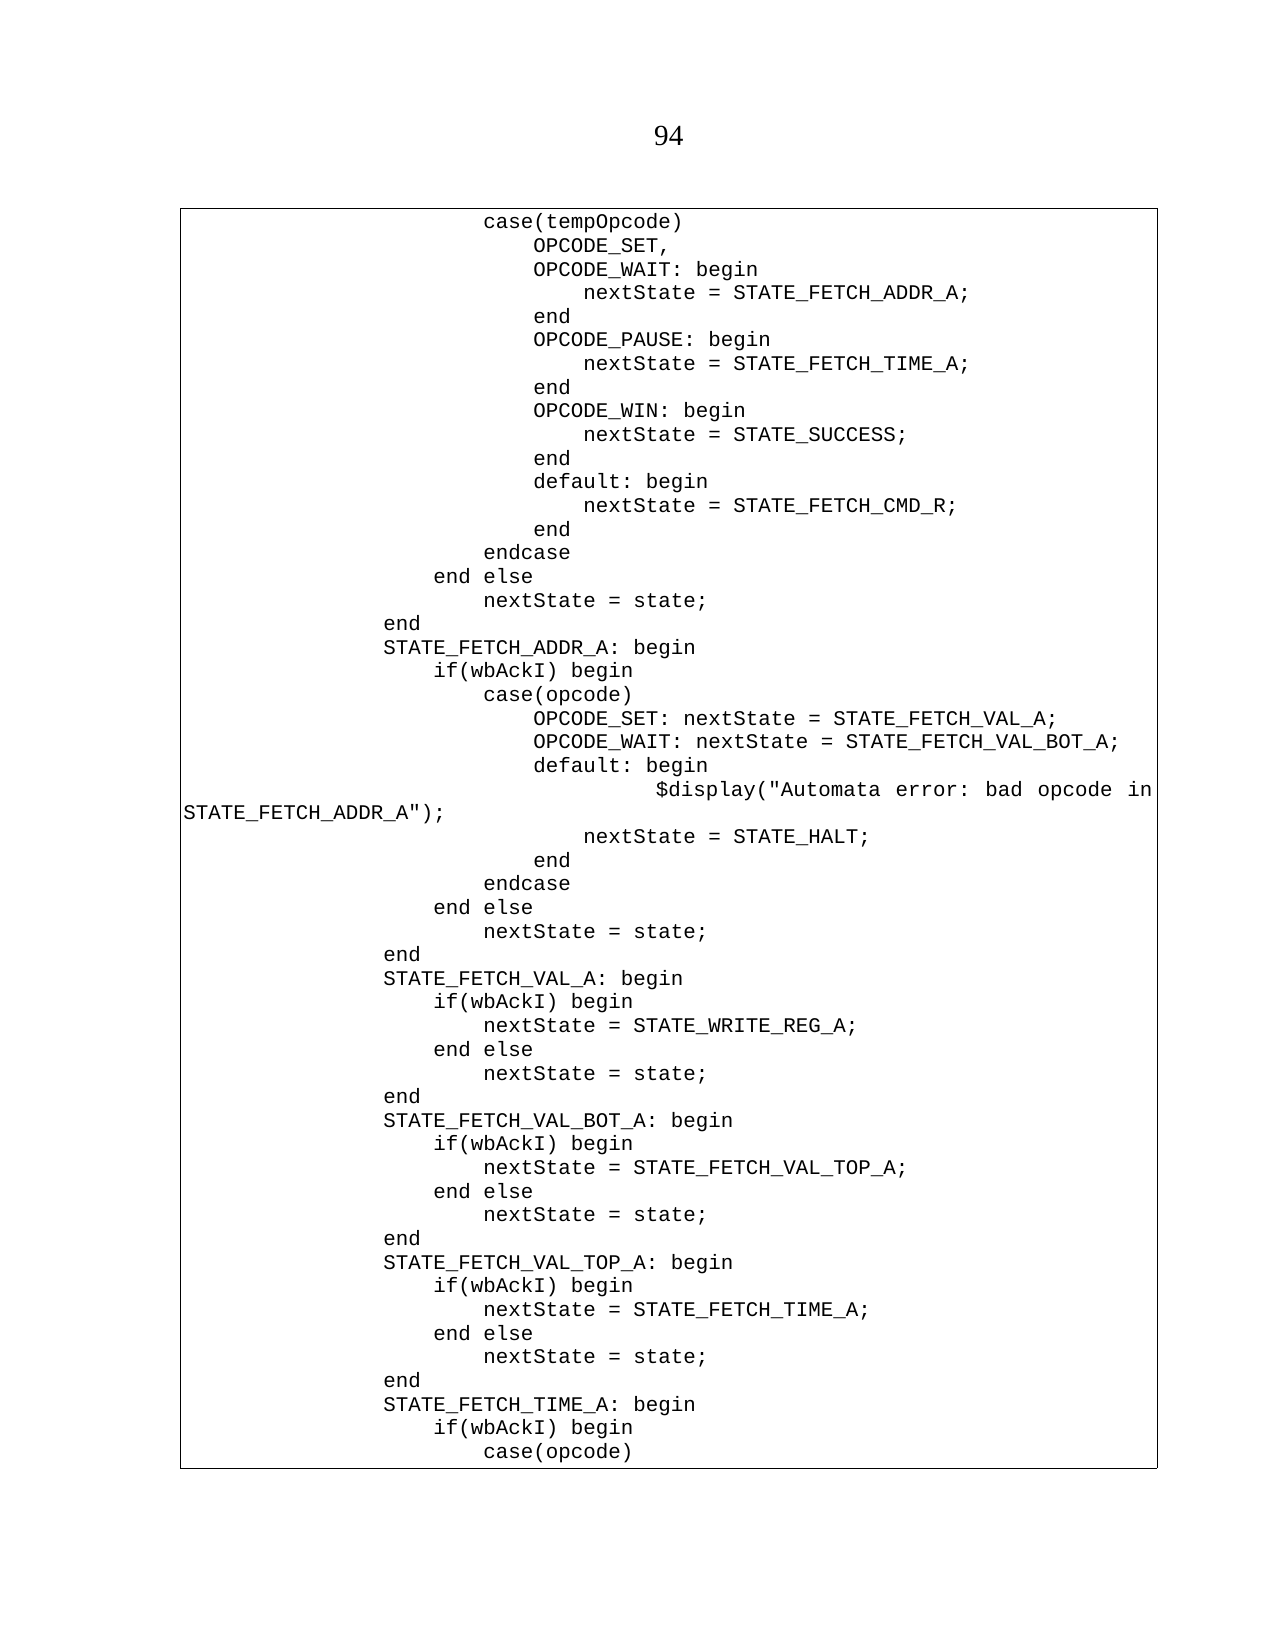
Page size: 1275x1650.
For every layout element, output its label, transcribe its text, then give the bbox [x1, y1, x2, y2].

text end [181, 941, 1157, 965]
text end else [181, 1178, 1157, 1201]
text OPCODE_SET, [181, 232, 1157, 255]
text default: begin [181, 752, 1157, 776]
text OPCODE_WAIT: nextState = STATE_FETCH_VAL_BOT_A; [181, 728, 1157, 752]
text nextState = STATE_FETCH_ADDR_A; [181, 279, 1157, 303]
text nextState = STATE_SUCCESS; [181, 421, 1157, 444]
text STATE_FETCH_VAL_BOT_A: begin [181, 1107, 1157, 1130]
text OPCODE_PAUSE: begin [181, 326, 1157, 350]
text OPCODE_WIN: begin [181, 397, 1157, 421]
text nextState = state; [181, 1201, 1157, 1225]
text nextState = STATE_FETCH_CMD_R; [181, 492, 1157, 516]
text end [181, 610, 1157, 634]
text OPCODE_WAIT: begin [181, 255, 1157, 279]
text nextState = state; [181, 917, 1157, 941]
text if(wbAckI) begin [181, 657, 1157, 681]
text STATE_FETCH_VAL_TOP_A: begin [181, 1248, 1157, 1272]
text nextState = STATE_FETCH_TIME_A; [181, 1296, 1157, 1319]
text default: begin [181, 468, 1157, 492]
text if(wbAckI) begin [181, 1272, 1157, 1296]
text $display("Automata error: bad opcode in STATE_FETCH_ADDR_A"); [181, 776, 1157, 823]
text end else [181, 894, 1157, 917]
text end else [181, 563, 1157, 586]
text end [181, 1225, 1157, 1248]
text endcase [181, 870, 1157, 894]
text case(opcode) [181, 1438, 1157, 1468]
text nextState = state; [181, 1059, 1157, 1083]
text end [181, 444, 1157, 468]
text endcase [181, 539, 1157, 563]
text nextState = STATE_HALT; [181, 823, 1157, 847]
text nextState = state; [181, 1343, 1157, 1367]
text case(tempOpcode) [181, 209, 1157, 232]
text STATE_FETCH_TIME_A: begin [181, 1390, 1157, 1414]
text end [181, 847, 1157, 870]
text end [181, 303, 1157, 326]
text if(wbAckI) begin [181, 1130, 1157, 1154]
text if(wbAckI) begin [181, 1414, 1157, 1438]
text STATE_FETCH_ADDR_A: begin [181, 634, 1157, 657]
text if(wbAckI) begin [181, 988, 1157, 1012]
text end [181, 516, 1157, 539]
text end else [181, 1319, 1157, 1343]
text end [181, 374, 1157, 397]
text nextState = state; [181, 586, 1157, 610]
text STATE_FETCH_VAL_A: begin [181, 965, 1157, 988]
text end else [181, 1036, 1157, 1059]
text nextState = STATE_WRITE_REG_A; [181, 1012, 1157, 1036]
text OPCODE_SET: nextState = STATE_FETCH_VAL_A; [181, 705, 1157, 728]
text end [181, 1083, 1157, 1107]
text case(opcode) [181, 681, 1157, 705]
text end [181, 1367, 1157, 1390]
text nextState = STATE_FETCH_TIME_A; [181, 350, 1157, 374]
text nextState = STATE_FETCH_VAL_TOP_A; [181, 1154, 1157, 1178]
